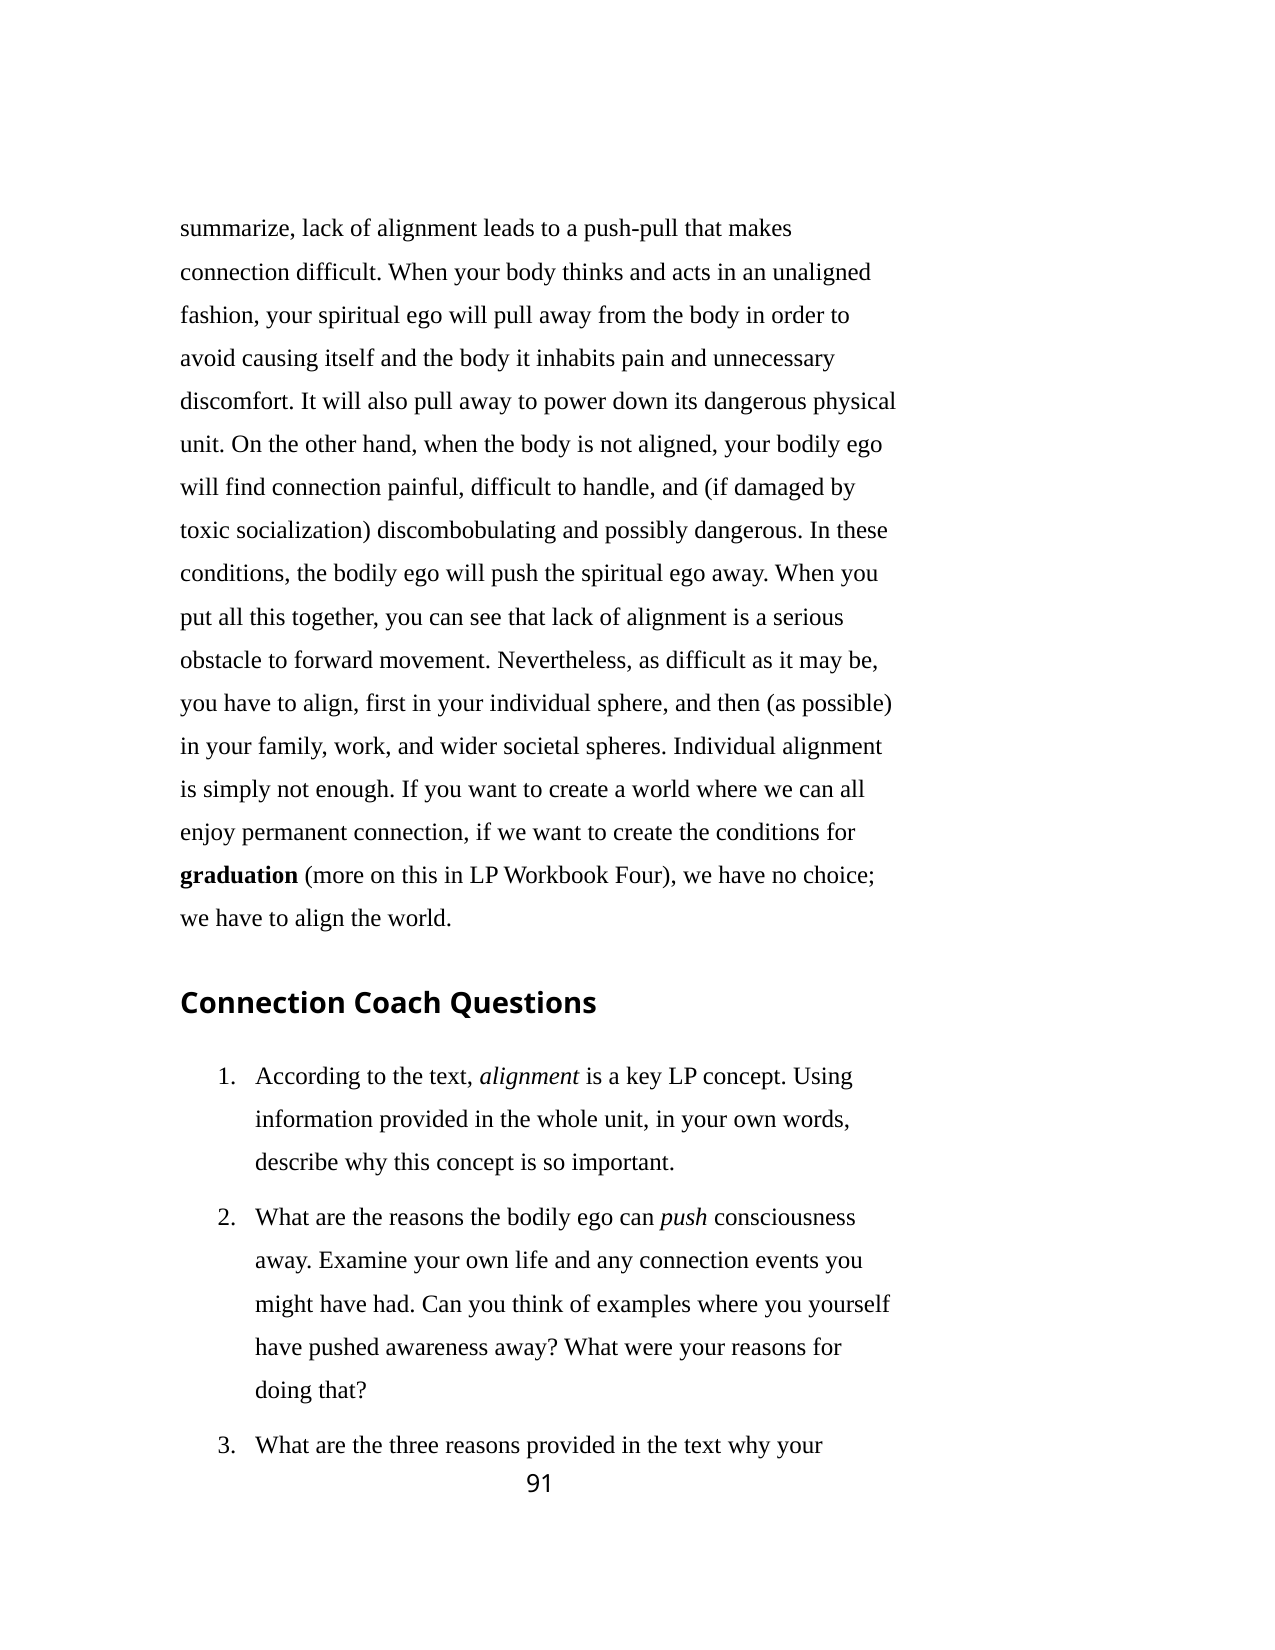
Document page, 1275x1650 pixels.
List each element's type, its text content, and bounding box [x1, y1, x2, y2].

list What are the three reasons provided in the text why your [217, 1430, 900, 1459]
subtitle Connection Coach Questions [180, 983, 900, 1022]
list According to the text, alignment is a key LP concept. Using information provided in the whole unit, in your own words, describe why this concept is so important. [217, 1061, 900, 1176]
text summarize, lack of alignment leads to a push-pull that makes connection difficult. When your body thinks and acts in an unaligned fashion, your spiritual ego will pull away from the body in order to avoid causing itself and the body it inhabits pain and unnecessary discomfort. It will also pull away to power down its dangerous physical unit. On the other hand, when the body is not aligned, your bodily ego will find connection painful, difficult to handle, and (if damaged by toxic socialization) discombobulating and possibly dangerous. In these conditions, the bodily ego will push the spiritual ego away. When you put all this together, you can see that lack of alignment is a serious obstacle to forward movement. Nevertheless, as difficult as it may be, you have to align, first in your individual sphere, and then (as possible) in your family, work, and wider societal spheres. Individual alignment is simply not enough. If you want to create a world where we can all enjoy permanent connection, if we want to create the conditions for graduation (more on this in LP Workbook Four), we have no choice; we have to align the world. [180, 213, 900, 932]
list What are the reasons the bodily ego can push consciousness away. Examine your own life and any connection events you might have had. Can you think of examples where you yourself have pushed awareness away? What were your reasons for doing that? [217, 1202, 900, 1404]
